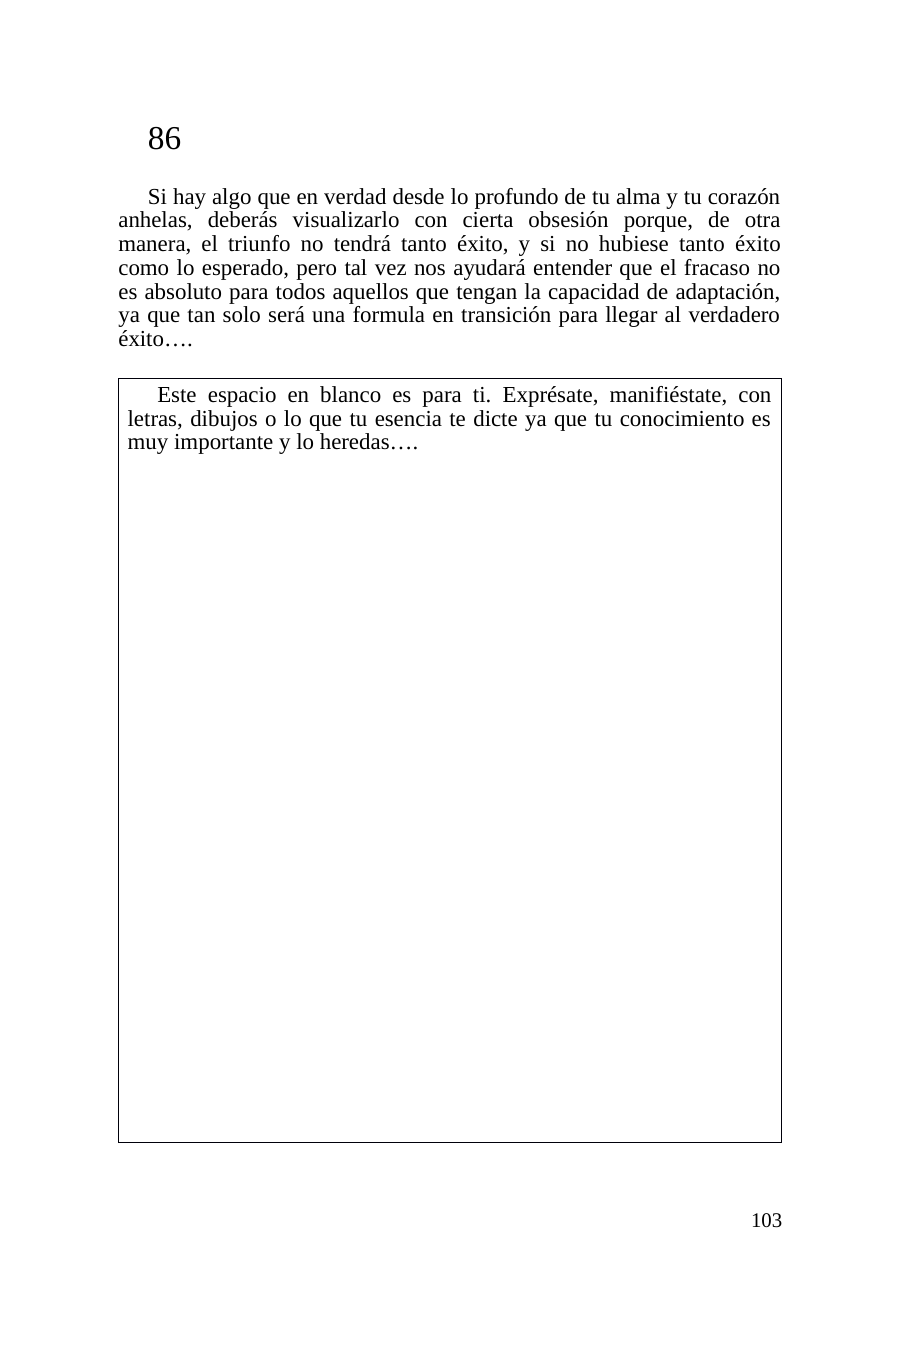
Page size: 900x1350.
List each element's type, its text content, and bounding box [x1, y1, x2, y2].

text Si hay algo que en verdad desde lo profundo de tu alma y tu corazón anhelas, deberás visualizarlo con cierta obsesión porque, de otra manera, el triunfo no tendrá tanto éxito, y si no hubiese tanto éxito como lo esperado, pero tal vez nos ayudará entender que el fracaso no es absoluto para todos aquellos que tengan la capacidad de adaptación, ya que tan solo será una formula en transición para llegar al verdadero éxito…. [118, 183, 782, 352]
text Este espacio en blanco es para ti. Exprésate, manifiéstate, con letras, dibujos o lo que tu esencia te dicte ya que tu conocimiento es muy importante y lo heredas…. [119, 379, 781, 455]
text 86 [118, 118, 782, 156]
